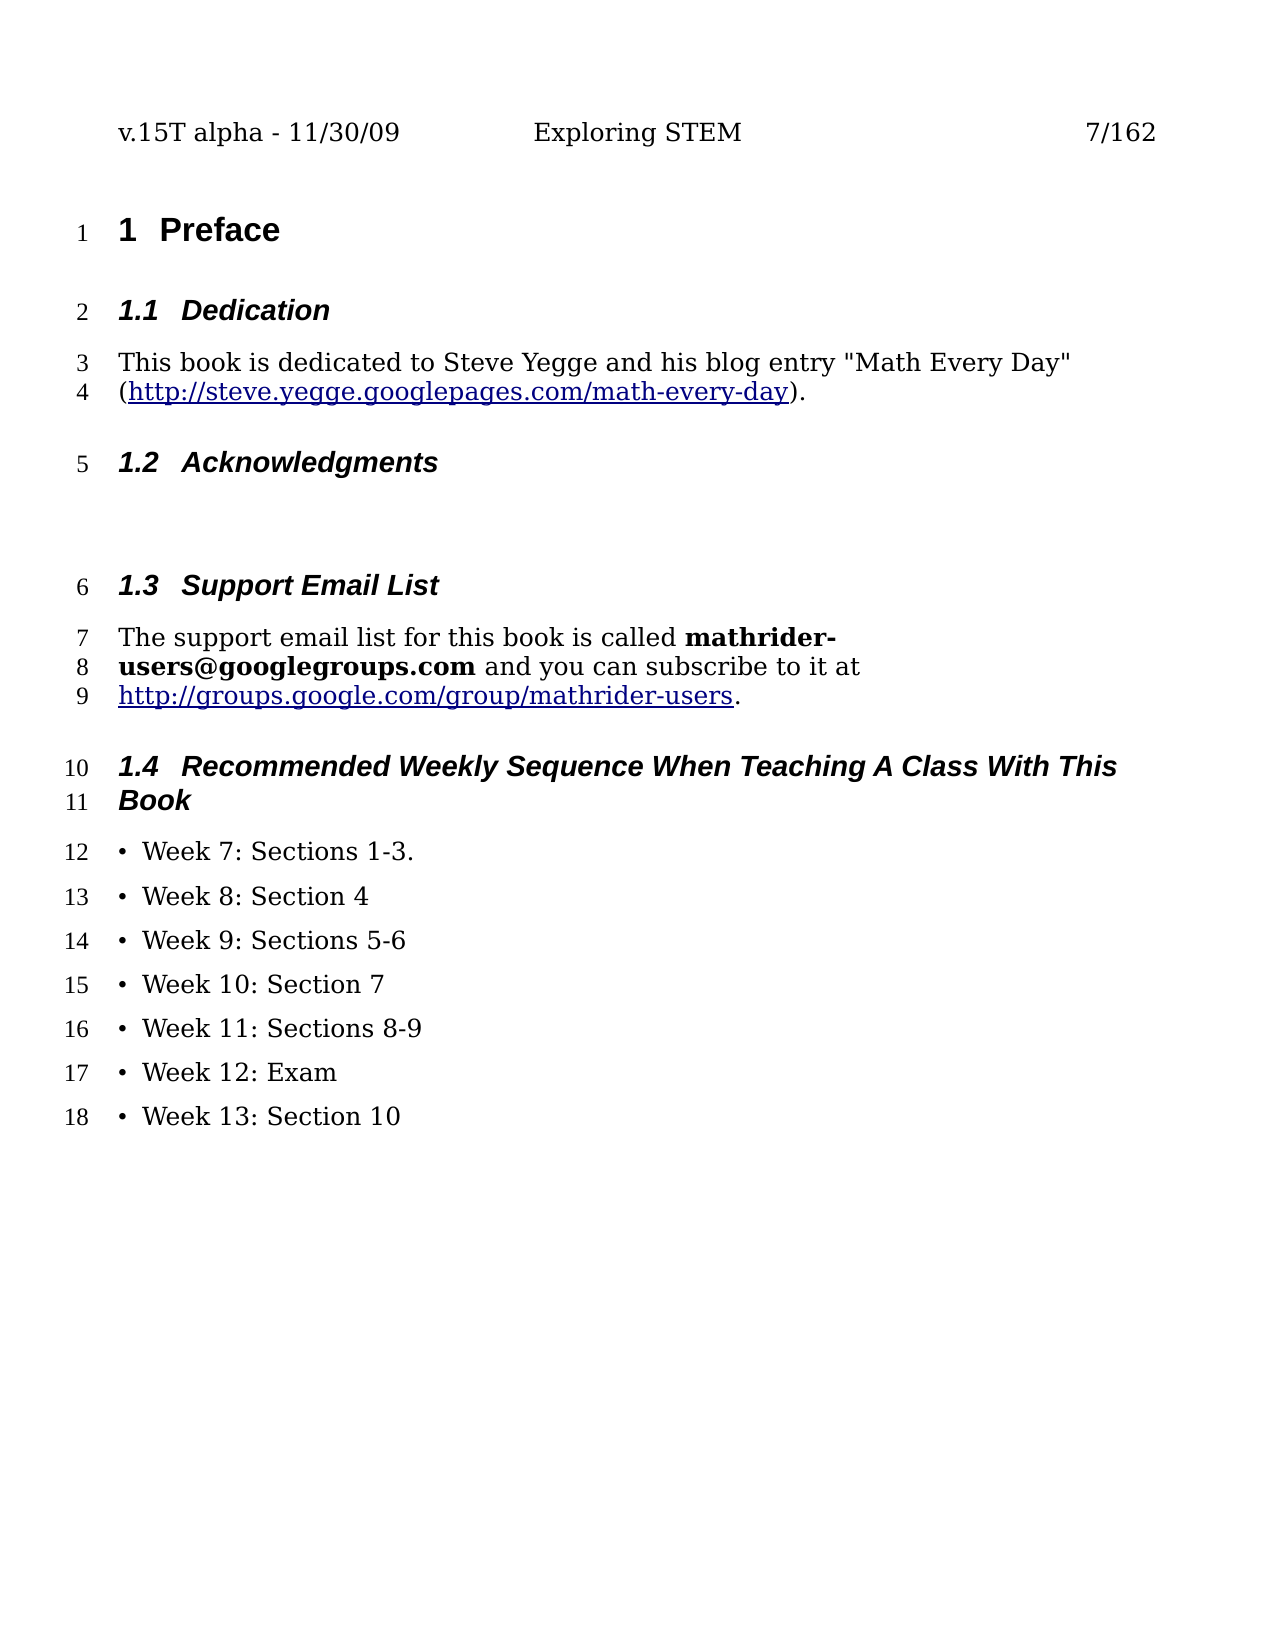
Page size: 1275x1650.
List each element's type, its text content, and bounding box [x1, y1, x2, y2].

subtitle Acknowledgments [118, 445, 1157, 479]
list Week 8: Section 4 [118, 882, 1157, 911]
text The support email list for this book is called mathrider-users@googlegroups.com and you can subscribe to it at http://groups.google.com/group/mathrider-users. [118, 622, 1157, 710]
subtitle Dedication [118, 293, 1157, 327]
list Week 9: Sections 5-6 [118, 926, 1157, 955]
list Week 13: Section 10 [118, 1102, 1157, 1132]
list Week 11: Sections 8-9 [118, 1014, 1157, 1043]
list Week 12: Exam [118, 1058, 1157, 1087]
list Week 10: Section 7 [118, 970, 1157, 999]
list Week 7: Sections 1-3. [118, 837, 1157, 867]
subtitle Support Email List [118, 568, 1157, 602]
subtitle Recommended Weekly Sequence When Teaching A Class With This Book [118, 749, 1157, 817]
text This book is dedicated to Steve Yegge and his blog entry "Math Every Day" (http://steve.yegge.googlepages.com/math-every-day). [118, 348, 1157, 406]
subtitle Preface [118, 210, 1157, 248]
